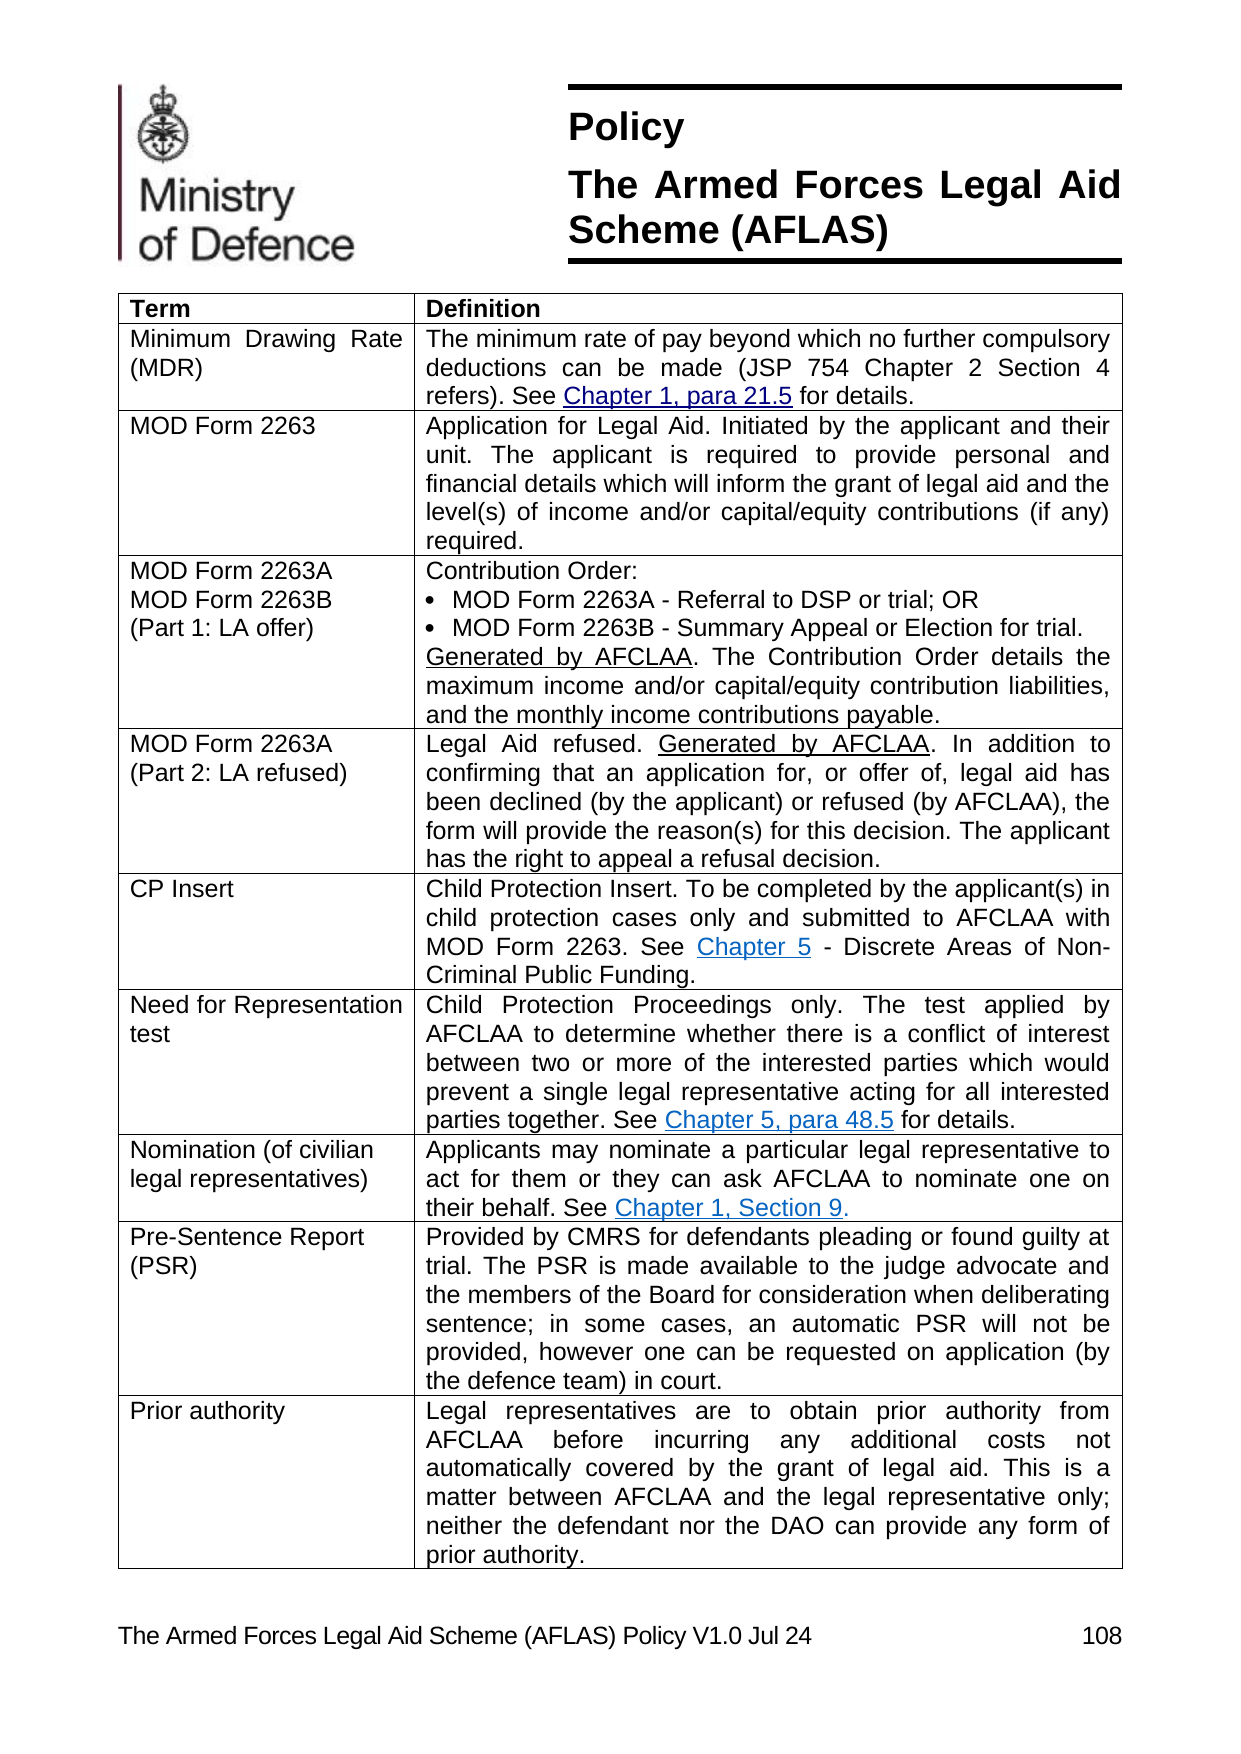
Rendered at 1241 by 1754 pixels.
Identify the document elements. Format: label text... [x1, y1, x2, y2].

table_cell Nomination (of civilian legal representatives) [119, 1135, 414, 1221]
table_cell Application for Legal Aid. Initiated by the applicant and their unit. The applicant is required to provide personal and financial details which will inform the grant of legal aid and the level(s) of income and/or capital/equity contributions (if any) required. [415, 411, 1122, 555]
table_cell Contribution Order: MOD Form 2263A - Referral to DSP or trial; OR MOD Form 2263B - Summary Appeal or Election for trial. Generated by AFCLAA. The Contribution Order details the maximum income and/or capital/equity contribution liabilities, and the monthly income contributions payable. [415, 556, 1122, 728]
table_cell MOD Form 2263 [119, 411, 414, 555]
table_cell Child Protection Insert. To be completed by the applicant(s) in child protection cases only and submitted to AFCLAA with MOD Form 2263. See Chapter 5 - Discrete Areas of Non-Criminal Public Funding. [415, 874, 1122, 989]
table_header Term [119, 294, 414, 323]
table_cell CP Insert [119, 874, 414, 989]
table_cell MOD Form 2263A MOD Form 2263B (Part 1: LA offer) [119, 556, 414, 728]
table_cell Pre-Sentence Report (PSR) [119, 1222, 414, 1395]
table_cell Need for Representation test [119, 990, 414, 1134]
table_cell Provided by CMRS for defendants pleading or found guilty at trial. The PSR is made available to the judge advocate and the members of the Board for consideration when deliberating sentence; in some cases, an automatic PSR will not be provided, however one can be requested on application (by the defence team) in court. [415, 1222, 1122, 1395]
table_cell Minimum Drawing Rate (MDR) [119, 324, 414, 410]
table_cell Applicants may nominate a particular legal representative to act for them or they can ask AFCLAA to nominate one on their behalf. See Chapter 1, Section 9. [415, 1135, 1122, 1221]
table_cell MOD Form 2263A (Part 2: LA refused) [119, 729, 414, 873]
table_header Definition [415, 294, 1122, 323]
table_cell Legal representatives are to obtain prior authority from AFCLAA before incurring any additional costs not automatically covered by the grant of legal aid. This is a matter between AFCLAA and the legal representative only; neither the defendant nor the DAO can provide any form of prior authority. [415, 1396, 1122, 1568]
table_cell Child Protection Proceedings only. The test applied by AFCLAA to determine whether there is a conflict of interest between two or more of the interested parties which would prevent a single legal representative acting for all interested parties together. See Chapter 5, para 48.5 for details. [415, 990, 1122, 1134]
table_cell Prior authority [119, 1396, 414, 1568]
table_cell The minimum rate of pay beyond which no further compulsory deductions can be made (JSP 754 Chapter 2 Section 4 refers). See Chapter 1, para 21.5 for details. [415, 324, 1122, 410]
table_cell Legal Aid refused. Generated by AFCLAA. In addition to confirming that an application for, or offer of, legal aid has been declined (by the applicant) or refused (by AFCLAA), the form will provide the reason(s) for this decision. The applicant has the right to appeal a refusal decision. [415, 729, 1122, 873]
